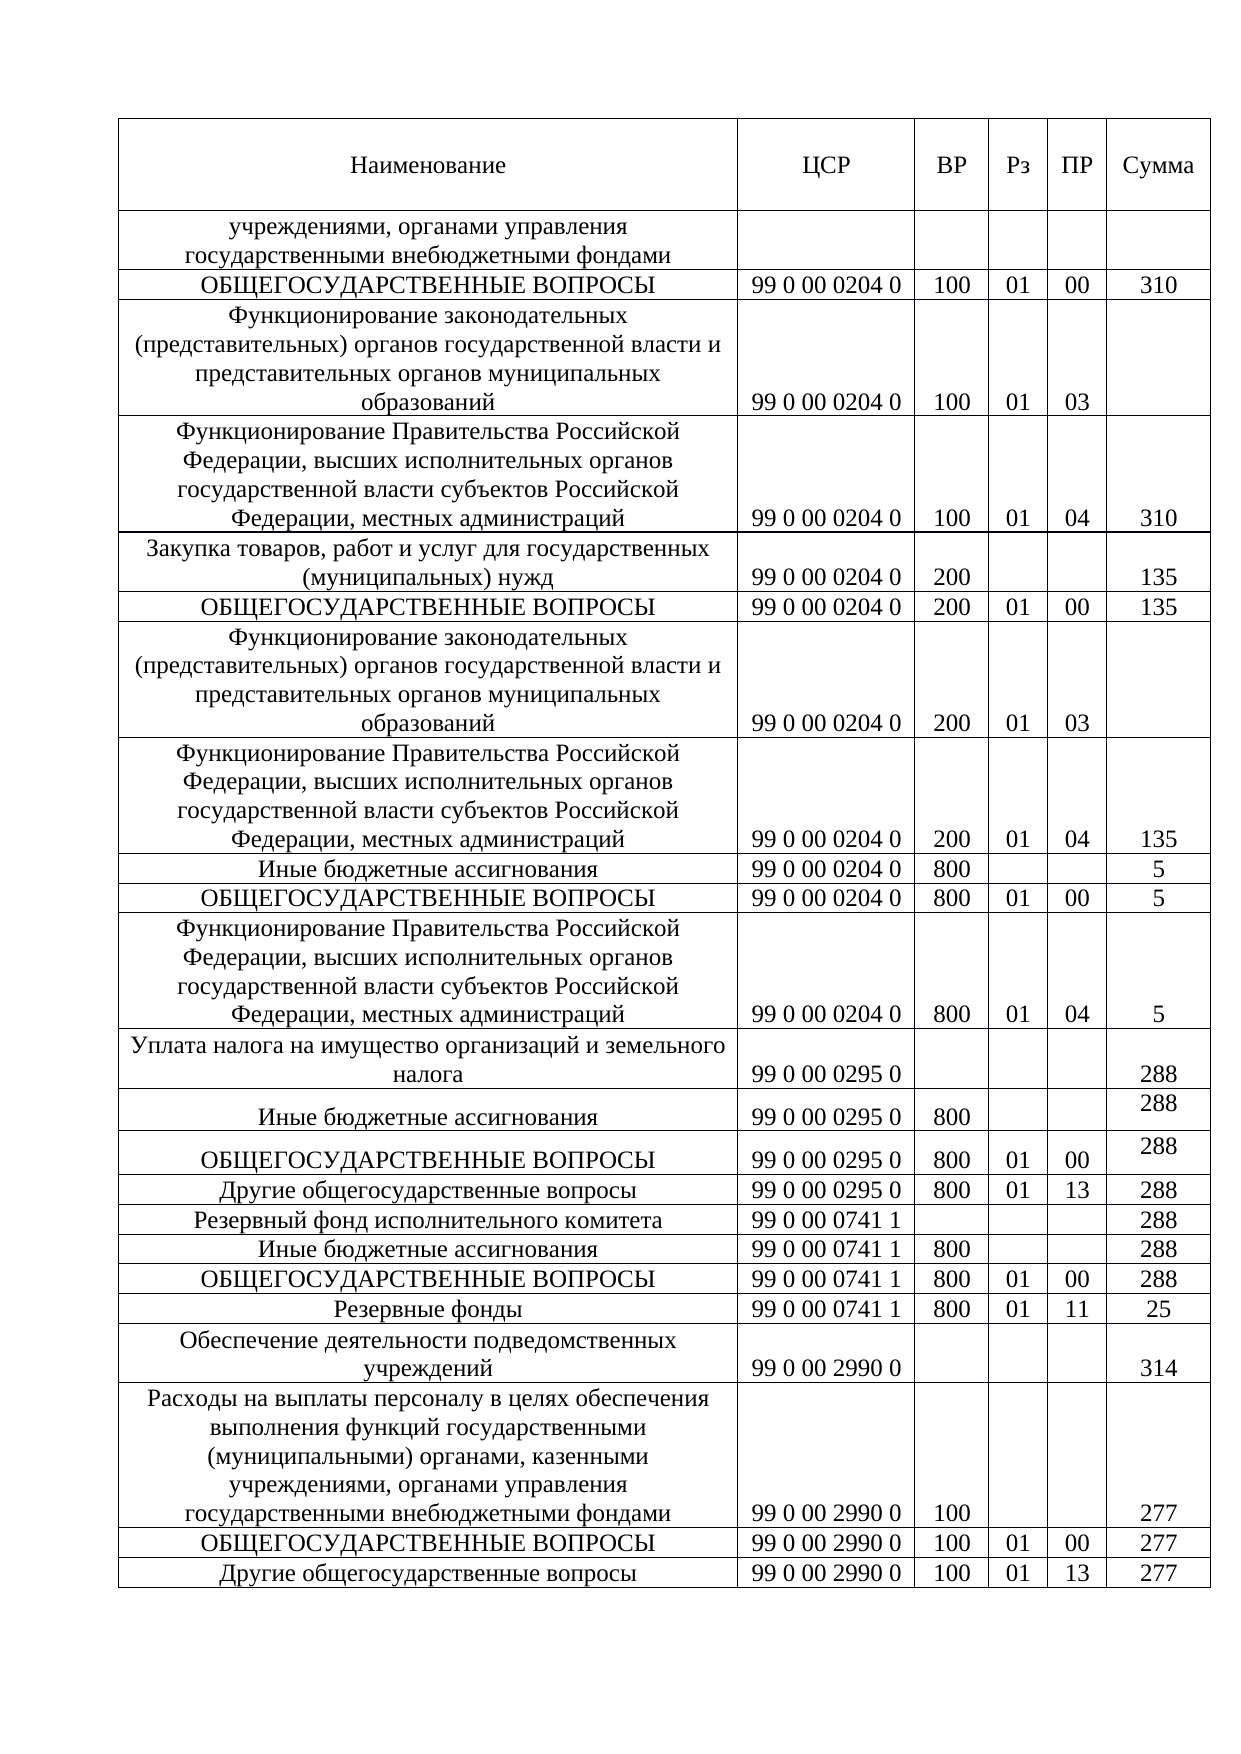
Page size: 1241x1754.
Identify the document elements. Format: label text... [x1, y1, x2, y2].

table_cell 01 [989, 1264, 1047, 1293]
table_cell ОБЩЕГОСУДАРСТВЕННЫЕ ВОПРОСЫ [119, 592, 737, 621]
table_cell 01 [989, 884, 1047, 912]
table_cell [1107, 211, 1210, 269]
table_cell 288 [1107, 1175, 1210, 1204]
table_cell 800 [915, 1235, 988, 1263]
table_cell [989, 211, 1047, 269]
table_cell 99 0 00 2990 0 [738, 1324, 914, 1382]
table_cell 99 0 00 0295 0 [738, 1089, 914, 1130]
table_cell 100 [915, 1558, 988, 1587]
table_cell 5 [1107, 884, 1210, 912]
table_cell 01 [989, 622, 1047, 737]
table_cell 13 [1048, 1558, 1106, 1587]
table_cell 800 [915, 913, 988, 1028]
table_cell Иные бюджетные ассигнования [119, 854, 737, 882]
table_cell Функционирование законодательных (представительных) органов государственной власти и представительных органов муниципальных образований [119, 622, 737, 737]
table_cell 5 [1107, 854, 1210, 882]
table_cell [1107, 300, 1210, 415]
table_cell 00 [1048, 884, 1106, 912]
table_cell 01 [989, 1528, 1047, 1557]
table_cell 99 0 00 0204 0 [738, 533, 914, 591]
table_cell ОБЩЕГОСУДАРСТВЕННЫЕ ВОПРОСЫ [119, 1264, 737, 1293]
table_cell 03 [1048, 622, 1106, 737]
table_cell ОБЩЕГОСУДАРСТВЕННЫЕ ВОПРОСЫ [119, 1131, 737, 1174]
table_cell 100 [915, 1383, 988, 1527]
table_cell 99 0 00 0295 0 [738, 1131, 914, 1174]
table_cell [989, 533, 1047, 591]
table_cell Резервные фонды [119, 1294, 737, 1323]
table_cell 04 [1048, 913, 1106, 1028]
table_cell 200 [915, 533, 988, 591]
table_cell 25 [1107, 1294, 1210, 1323]
table_cell ОБЩЕГОСУДАРСТВЕННЫЕ ВОПРОСЫ [119, 1528, 737, 1557]
table_cell 800 [915, 1131, 988, 1174]
table_cell Резервный фонд исполнительного комитета [119, 1205, 737, 1233]
table_cell [1048, 1205, 1106, 1233]
table_cell 99 0 00 0204 0 [738, 854, 914, 882]
table_cell Обеспечение деятельности подведомственных учреждений [119, 1324, 737, 1382]
table_cell 277 [1107, 1558, 1210, 1587]
table_cell 135 [1107, 592, 1210, 621]
table_cell [1048, 854, 1106, 882]
table_cell 288 [1107, 1131, 1210, 1174]
table_cell 99 0 00 0295 0 [738, 1175, 914, 1204]
table_cell [915, 1324, 988, 1382]
table_cell [1048, 1235, 1106, 1263]
table_cell [1048, 1383, 1106, 1527]
table_cell 04 [1048, 738, 1106, 853]
table_cell 01 [989, 1175, 1047, 1204]
table_cell 800 [915, 1089, 988, 1130]
table_cell 00 [1048, 270, 1106, 299]
table_cell [989, 1324, 1047, 1382]
table_cell [989, 1089, 1047, 1130]
table_cell ОБЩЕГОСУДАРСТВЕННЫЕ ВОПРОСЫ [119, 270, 737, 299]
table_cell 99 0 00 2990 0 [738, 1383, 914, 1527]
table_cell 01 [989, 270, 1047, 299]
table_cell 100 [915, 300, 988, 415]
table_cell Иные бюджетные ассигнования [119, 1235, 737, 1263]
table_header Наименование [119, 119, 737, 210]
table_cell 13 [1048, 1175, 1106, 1204]
table_cell 135 [1107, 533, 1210, 591]
table_cell 04 [1048, 416, 1106, 531]
table_cell Функционирование Правительства Российской Федерации, высших исполнительных органов государственной власти субъектов Российской Федерации, местных администраций [119, 738, 737, 853]
table_cell 01 [989, 913, 1047, 1028]
table_cell 288 [1107, 1205, 1210, 1233]
table_cell 288 [1107, 1089, 1210, 1130]
table_cell учреждениями, органами управления государственными внебюджетными фондами [119, 211, 737, 269]
table_cell Функционирование Правительства Российской Федерации, высших исполнительных органов государственной власти субъектов Российской Федерации, местных администраций [119, 913, 737, 1028]
table_cell 277 [1107, 1528, 1210, 1557]
table_cell ОБЩЕГОСУДАРСТВЕННЫЕ ВОПРОСЫ [119, 884, 737, 912]
table_header Рз [989, 119, 1047, 210]
table_cell 288 [1107, 1235, 1210, 1263]
table_cell [989, 854, 1047, 882]
table_cell [989, 1235, 1047, 1263]
table_cell Закупка товаров, работ и услуг для государственных (муниципальных) нужд [119, 533, 737, 591]
table_cell 00 [1048, 1131, 1106, 1174]
table_cell 800 [915, 1264, 988, 1293]
table_cell 99 0 00 0204 0 [738, 884, 914, 912]
table_cell 800 [915, 1175, 988, 1204]
table_cell 99 0 00 0741 1 [738, 1205, 914, 1233]
table_cell 99 0 00 0204 0 [738, 913, 914, 1028]
table_cell 5 [1107, 913, 1210, 1028]
table_cell [989, 1205, 1047, 1233]
table_cell 11 [1048, 1294, 1106, 1323]
table_header ВР [915, 119, 988, 210]
table_cell 200 [915, 622, 988, 737]
table_cell [1048, 211, 1106, 269]
table_cell 01 [989, 1131, 1047, 1174]
table_cell Иные бюджетные ассигнования [119, 1089, 737, 1130]
table_cell 00 [1048, 1528, 1106, 1557]
table_header ЦСР [738, 119, 914, 210]
table_cell 99 0 00 0204 0 [738, 300, 914, 415]
table_cell 01 [989, 416, 1047, 531]
table_cell 100 [915, 270, 988, 299]
table_cell 135 [1107, 738, 1210, 853]
table_cell 00 [1048, 592, 1106, 621]
table_cell 01 [989, 592, 1047, 621]
table_cell Другие общегосударственные вопросы [119, 1558, 737, 1587]
table_cell 100 [915, 1528, 988, 1557]
table_cell Расходы на выплаты персоналу в целях обеспечения выполнения функций государственными (муниципальными) органами, казенными учреждениями, органами управления государственными внебюджетными фондами [119, 1383, 737, 1527]
table_cell 99 0 00 0741 1 [738, 1294, 914, 1323]
table_cell 99 0 00 0204 0 [738, 738, 914, 853]
table_cell 01 [989, 738, 1047, 853]
table_cell Функционирование Правительства Российской Федерации, высших исполнительных органов государственной власти субъектов Российской Федерации, местных администраций [119, 416, 737, 531]
table_cell 99 0 00 0295 0 [738, 1029, 914, 1087]
table_cell Уплата налога на имущество организаций и земельного налога [119, 1029, 737, 1087]
table_cell 310 [1107, 416, 1210, 531]
table_cell 800 [915, 1294, 988, 1323]
table_cell 99 0 00 0204 0 [738, 270, 914, 299]
table_cell [1048, 1089, 1106, 1130]
table_cell [1107, 622, 1210, 737]
table_cell [1048, 1324, 1106, 1382]
table_cell 99 0 00 2990 0 [738, 1558, 914, 1587]
table_cell 99 0 00 0204 0 [738, 592, 914, 621]
table_cell 200 [915, 592, 988, 621]
table_cell [915, 1205, 988, 1233]
table_cell Другие общегосударственные вопросы [119, 1175, 737, 1204]
table_cell 01 [989, 1558, 1047, 1587]
table_cell 800 [915, 854, 988, 882]
table_cell [1048, 1029, 1106, 1087]
table_cell [989, 1029, 1047, 1087]
table_cell 03 [1048, 300, 1106, 415]
table_cell [989, 1383, 1047, 1527]
table_header ПР [1048, 119, 1106, 210]
table_cell 99 0 00 0204 0 [738, 622, 914, 737]
table_cell 800 [915, 884, 988, 912]
table_cell Функционирование законодательных (представительных) органов государственной власти и представительных органов муниципальных образований [119, 300, 737, 415]
table_cell 288 [1107, 1029, 1210, 1087]
table_cell 99 0 00 0741 1 [738, 1264, 914, 1293]
table_cell [1048, 533, 1106, 591]
table_cell 100 [915, 416, 988, 531]
table_header Сумма [1107, 119, 1210, 210]
table_cell [915, 1029, 988, 1087]
table_cell 314 [1107, 1324, 1210, 1382]
table_cell 01 [989, 300, 1047, 415]
table_cell 99 0 00 2990 0 [738, 1528, 914, 1557]
table_cell [915, 211, 988, 269]
table_cell 288 [1107, 1264, 1210, 1293]
table_cell 00 [1048, 1264, 1106, 1293]
table_cell 01 [989, 1294, 1047, 1323]
table_cell [738, 211, 914, 269]
table_cell 200 [915, 738, 988, 853]
table_cell 277 [1107, 1383, 1210, 1527]
table_cell 99 0 00 0741 1 [738, 1235, 914, 1263]
table_cell 99 0 00 0204 0 [738, 416, 914, 531]
table_cell 310 [1107, 270, 1210, 299]
